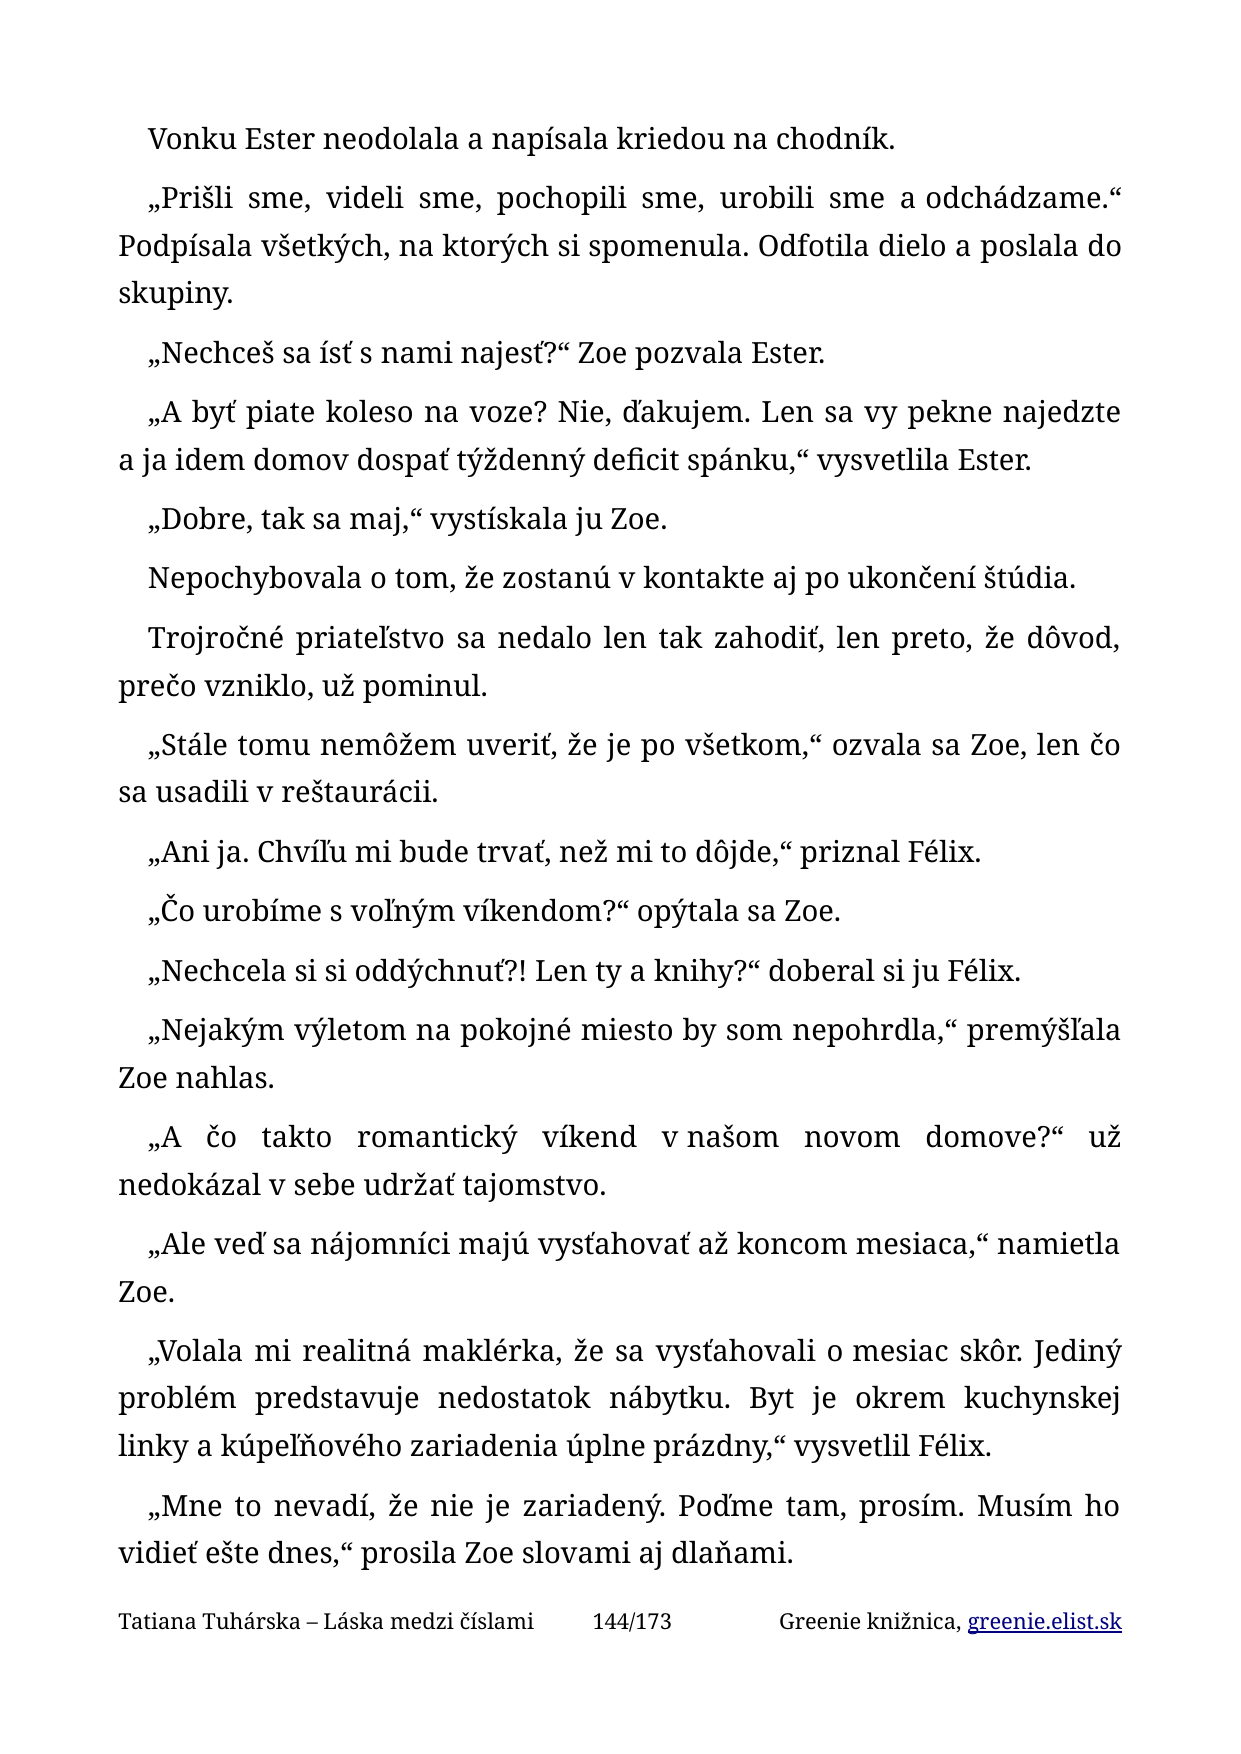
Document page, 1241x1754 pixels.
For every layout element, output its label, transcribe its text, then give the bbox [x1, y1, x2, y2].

text Nepochybovala o tom, že zostanú v kontakte aj po ukončení štúdia. [118, 558, 1122, 597]
text „Volala mi realitná maklérka, že sa vysťahovali o mesiac skôr. Jediný problém predstavuje nedostatok nábytku. Byt je okrem kuchynskej linky a kúpeľňového zariadenia úplne prázdny,“ vysvetlil Félix. [118, 1330, 1122, 1465]
text „Nechceš sa ísť s nami najesť?“ Zoe pozvala Ester. [118, 332, 1122, 372]
text „Ani ja. Chvíľu mi bude trvať, než mi to dôjde,“ priznal Félix. [118, 831, 1122, 871]
text „Čo urobíme s voľným víkendom?“ opýtala sa Zoe. [118, 891, 1122, 930]
text „Stále tomu nemôžem uveriť, že je po všetkom,“ ozvala sa Zoe, len čo sa usadili v reštaurácii. [118, 724, 1122, 811]
text Trojročné priateľstvo sa nedalo len tak zahodiť, len preto, že dôvod, prečo vzniklo, už pominul. [118, 617, 1122, 704]
text Vonku Ester neodolala a napísala kriedou na chodník. [118, 118, 1122, 158]
text „Dobre, tak sa maj,“ vystískala ju Zoe. [118, 498, 1122, 538]
text „Nechcela si si oddýchnuť?! Len ty a knihy?“ doberal si ju Félix. [118, 950, 1122, 989]
text „A byť piate koleso na voze? Nie, ďakujem. Len sa vy pekne najedzte a ja idem domov dospať týždenný deficit spánku,“ vysvetlila Ester. [118, 391, 1122, 479]
text „Prišli sme, videli sme, pochopili sme, urobili sme a odchádzame.“ Podpísala všetkých, na ktorých si spomenula. Odfotila dielo a poslala do skupiny. [118, 177, 1122, 312]
text „A čo takto romantický víkend v našom novom domove?“ už nedokázal v sebe udržať tajomstvo. [118, 1116, 1122, 1203]
text „Mne to nevadí, že nie je zariadený. Poďme tam, prosím. Musím ho vidieť ešte dnes,“ prosila Zoe slovami aj dlaňami. [118, 1485, 1122, 1572]
text „Nejakým výletom na pokojné miesto by som nepohrdla,“ premýšľala Zoe nahlas. [118, 1009, 1122, 1097]
text „Ale veď sa nájomníci majú vysťahovať až koncom mesiaca,“ namietla Zoe. [118, 1223, 1122, 1311]
